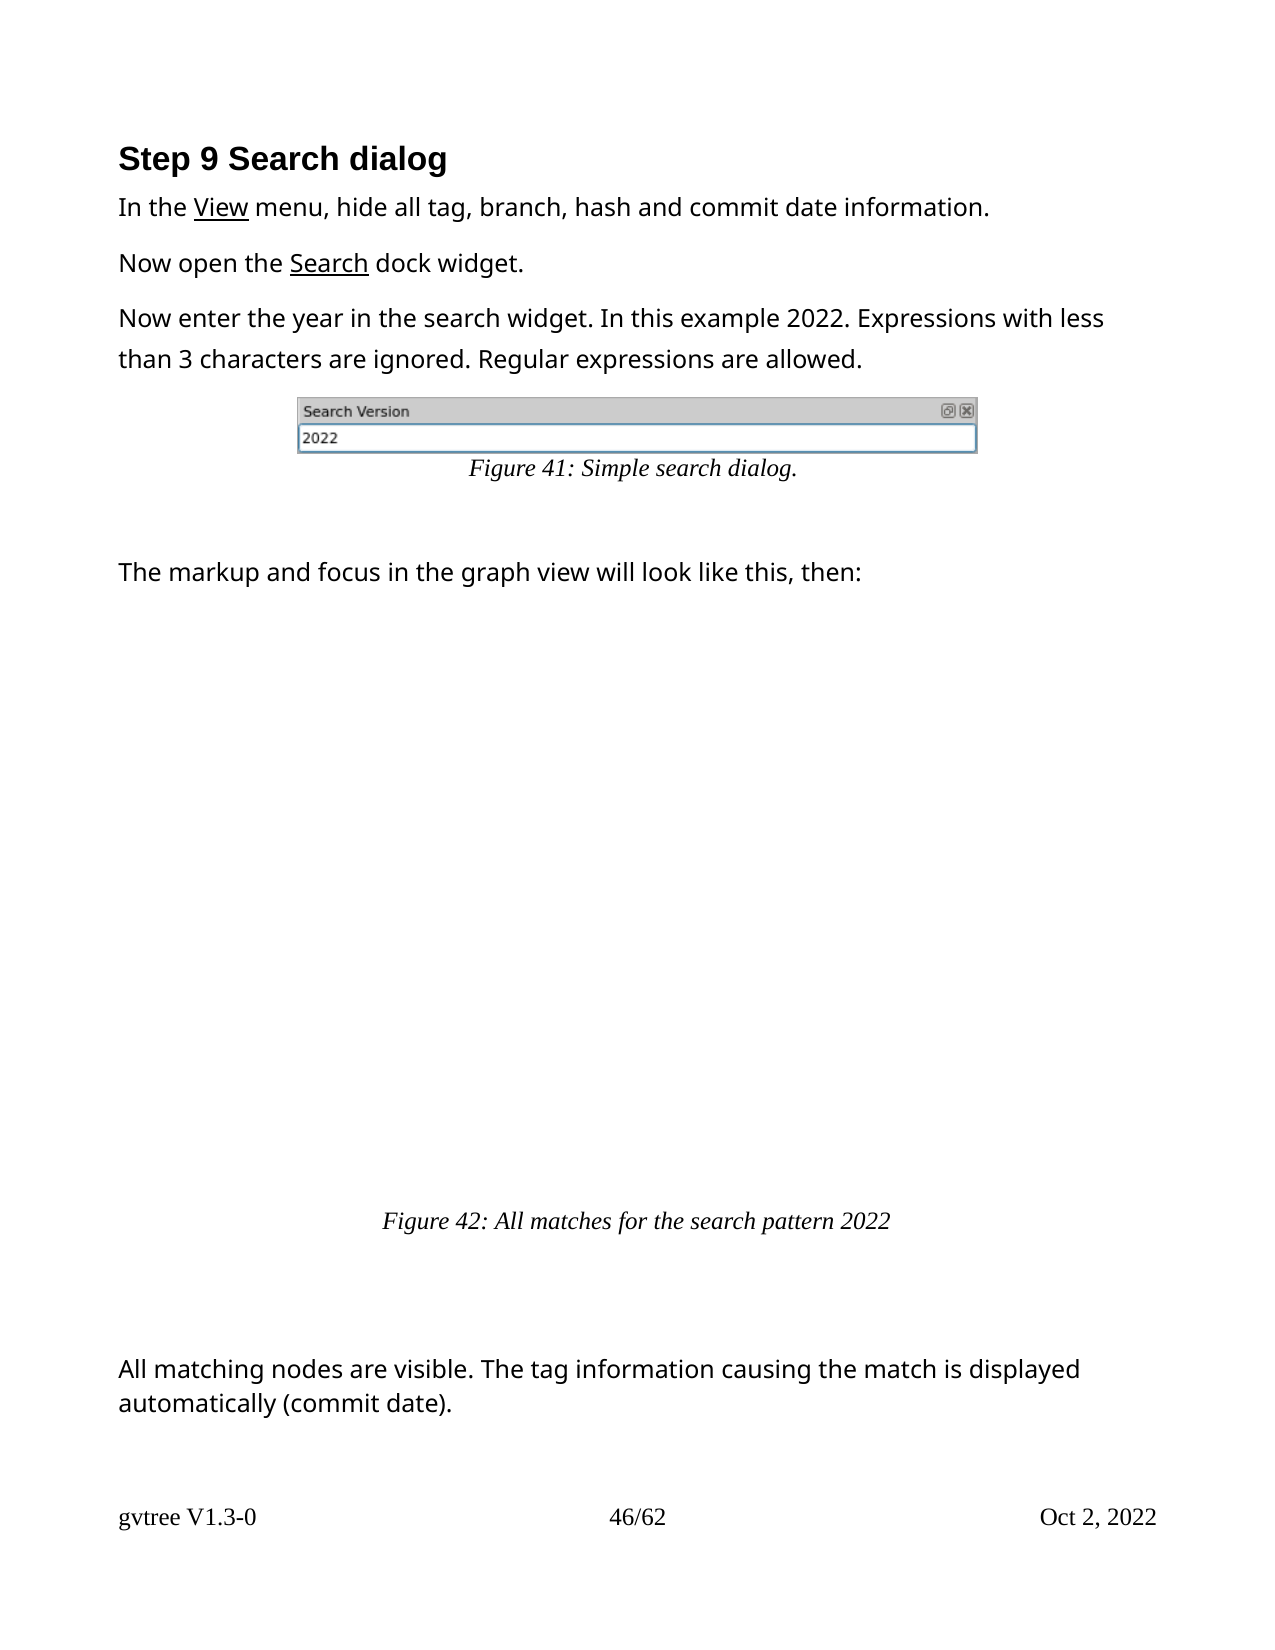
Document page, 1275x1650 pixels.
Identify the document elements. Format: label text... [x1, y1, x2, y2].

text Now enter the year in the search widget. In this example 2022. Expressions with less than 3 characters are ignored. Regular expressions are allowed. [118, 301, 1157, 376]
text Figure 42: All matches for the search pattern 2022 [240, 623, 1035, 1234]
text Figure 41: Simple search dialog. [297, 454, 978, 482]
picture [297, 397, 978, 454]
text In the View menu, hide all tag, branch, hash and commit date information. [118, 190, 1157, 224]
text The markup and focus in the graph view will look like this, then: [118, 555, 1157, 589]
text Now open the Search dock widget. [118, 246, 1157, 279]
subtitle Step 9 Search dialog [118, 139, 1157, 178]
text All matching nodes are visible. The tag information causing the match is displayed automatically (commit date). [118, 1351, 1157, 1419]
